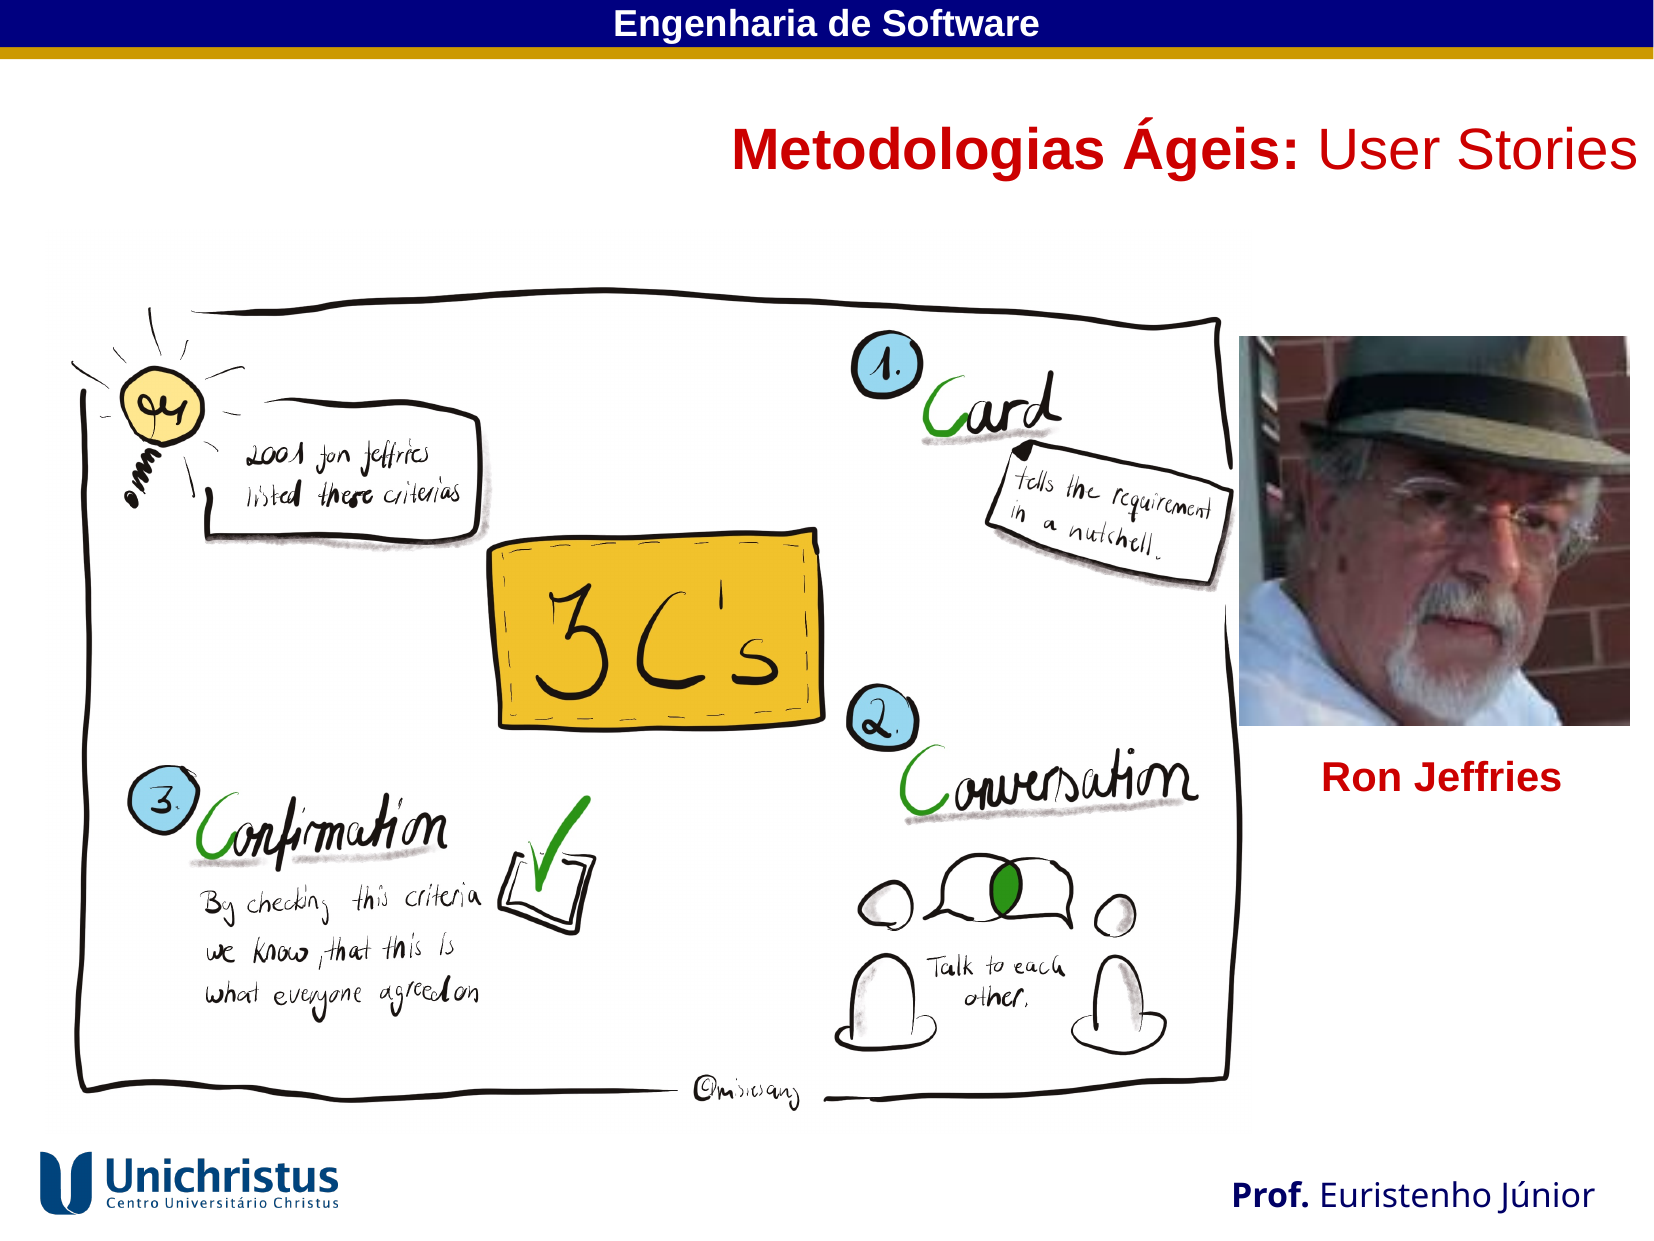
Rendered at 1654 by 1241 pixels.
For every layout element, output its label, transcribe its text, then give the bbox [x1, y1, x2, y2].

picture [35, 1148, 343, 1217]
text_box Prof. Euristenho Júnior [1216, 1163, 1654, 1224]
text_box Metodologias Ágeis: User Stories [716, 109, 1654, 189]
text_box Engenharia de Software [0, 0, 1654, 48]
text_box [0, 48, 1654, 60]
text_box Ron Jeffries [1306, 746, 1601, 855]
picture [45, 229, 1630, 1134]
